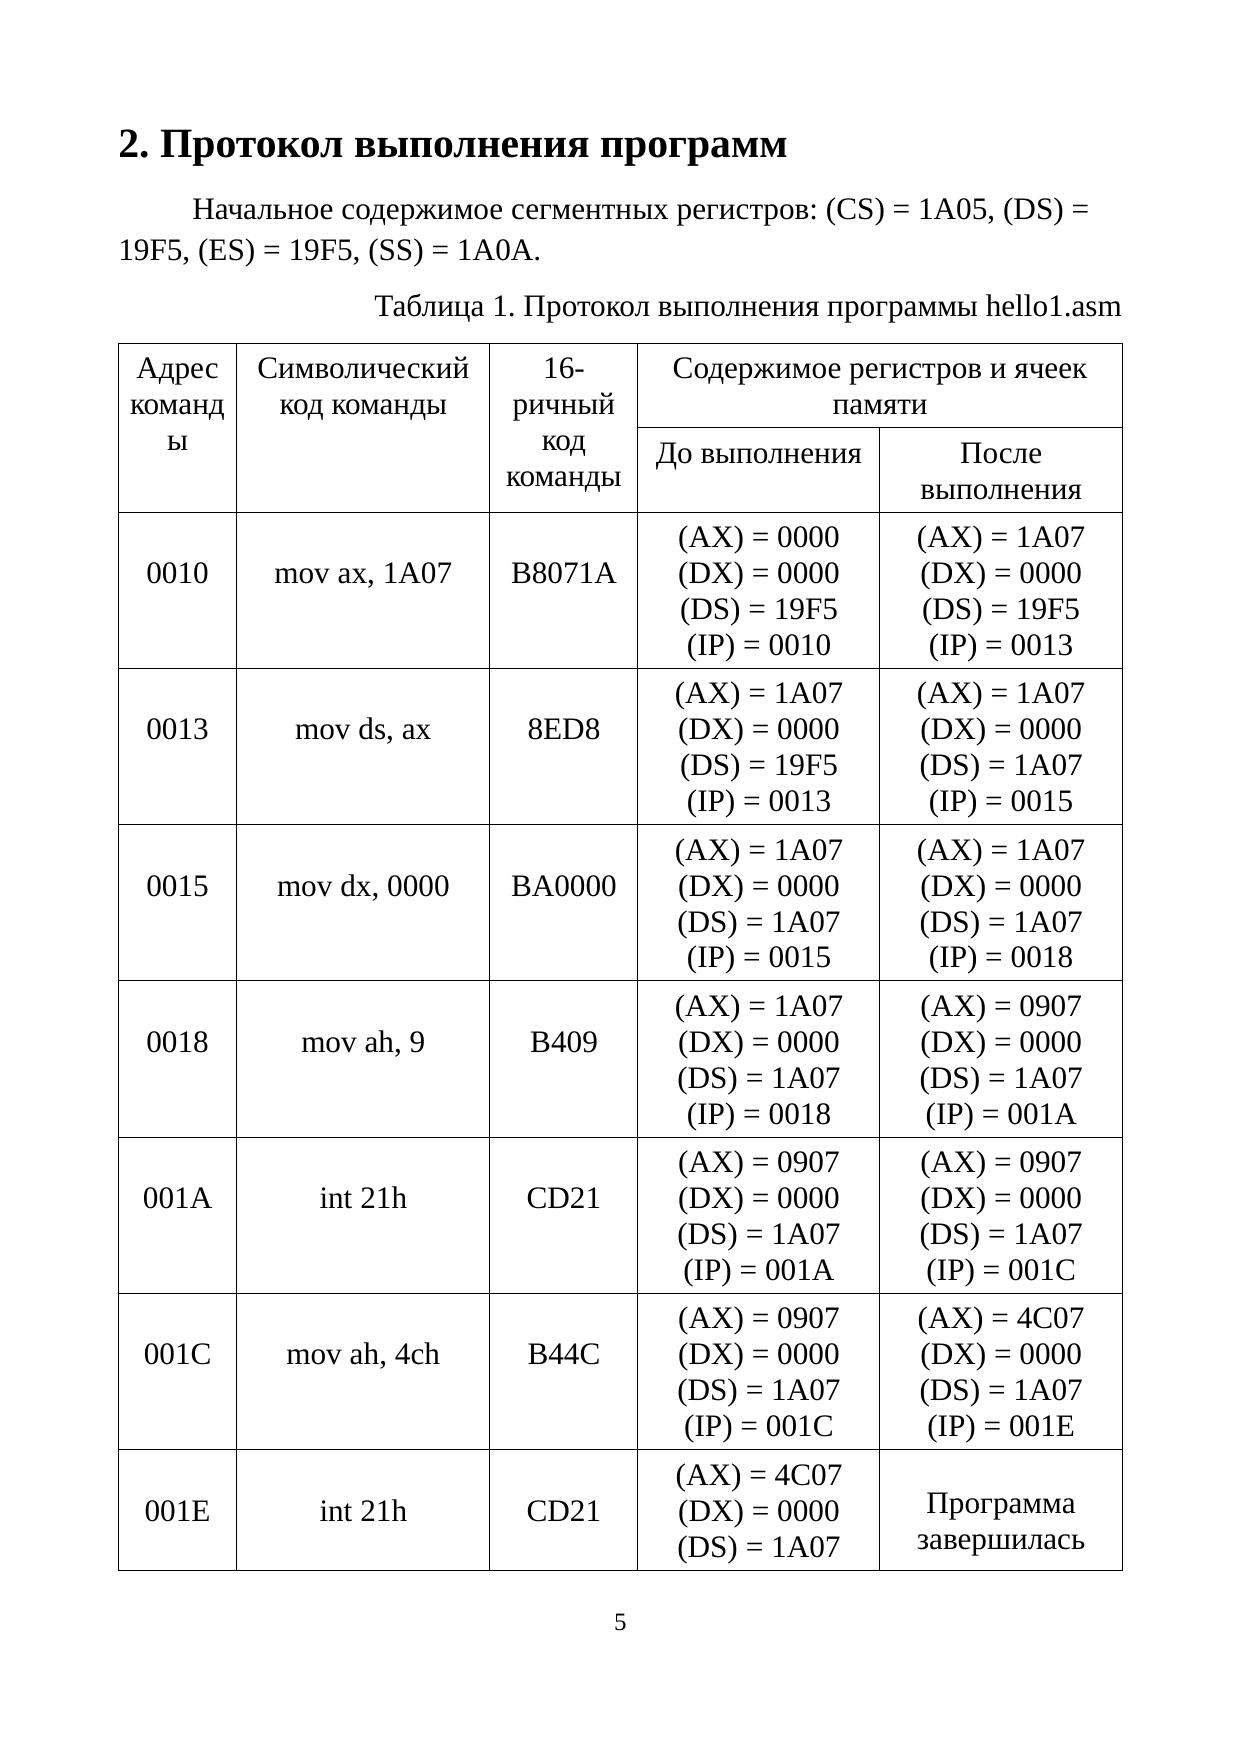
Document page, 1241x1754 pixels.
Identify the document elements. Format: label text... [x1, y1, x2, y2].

table_cell 0010 [119, 513, 236, 668]
table_cell (AX) = 4C07 (DX) = 0000 (DS) = 1A07 [638, 1450, 879, 1569]
table_cell После выполнения [880, 428, 1122, 512]
table_cell int 21h [237, 1138, 489, 1293]
table_cell (AX) = 0907 (DX) = 0000 (DS) = 1A07 (IP) = 001A [638, 1138, 879, 1293]
table_cell mov ah, 4ch [237, 1294, 489, 1449]
table_cell 0015 [119, 825, 236, 980]
table_cell 001A [119, 1138, 236, 1293]
table_cell CD21 [490, 1450, 637, 1569]
table_header 16-ричный код команды [490, 344, 637, 512]
table_cell (AX) = 0907 (DX) = 0000 (DS) = 1A07 (IP) = 001C [880, 1138, 1122, 1293]
table_cell (AX) = 1A07 (DX) = 0000 (DS) = 19F5 (IP) = 0013 [880, 513, 1122, 668]
table_cell BA0000 [490, 825, 637, 980]
text Таблица 1. Протокол выполнения программы hello1.asm [118, 287, 1122, 323]
table_cell (AX) = 0907 (DX) = 0000 (DS) = 1A07 (IP) = 001C [638, 1294, 879, 1449]
table_cell 8ED8 [490, 669, 637, 824]
table_cell mov dx, 0000 [237, 825, 489, 980]
table_cell B8071A [490, 513, 637, 668]
table_cell (AX) = 1A07 (DX) = 0000 (DS) = 19F5 (IP) = 0013 [638, 669, 879, 824]
table_cell До выполнения [638, 428, 879, 512]
table_header Адрес команды [119, 344, 236, 512]
text Начальное содержимое сегментных регистров: (CS) = 1A05, (DS) = 19F5, (ES) = 19F5, (SS) = 1A0A. [118, 190, 1122, 267]
table_cell (AX) = 1A07 (DX) = 0000 (DS) = 1A07 (IP) = 0015 [638, 825, 879, 980]
table_cell 0018 [119, 981, 236, 1137]
table_cell (AX) = 1A07 (DX) = 0000 (DS) = 1A07 (IP) = 0015 [880, 669, 1122, 824]
text 2. Протокол выполнения программ [118, 118, 1122, 166]
table_cell 0013 [119, 669, 236, 824]
table_cell (AX) = 4C07 (DX) = 0000 (DS) = 1A07 (IP) = 001E [880, 1294, 1122, 1449]
table_cell B409 [490, 981, 637, 1137]
table_cell mov ah, 9 [237, 981, 489, 1137]
table_cell mov ds, ax [237, 669, 489, 824]
table_cell B44C [490, 1294, 637, 1449]
table_cell 001E [119, 1450, 236, 1569]
table_cell (AX) = 0000 (DX) = 0000 (DS) = 19F5 (IP) = 0010 [638, 513, 879, 668]
table_cell (AX) = 1A07 (DX) = 0000 (DS) = 1A07 (IP) = 0018 [880, 825, 1122, 980]
table_cell (AX) = 1A07 (DX) = 0000 (DS) = 1A07 (IP) = 0018 [638, 981, 879, 1137]
table_header Содержимое регистров и ячеек памяти [638, 344, 1122, 427]
table_cell mov ax, 1A07 [237, 513, 489, 668]
table_cell (AX) = 0907 (DX) = 0000 (DS) = 1A07 (IP) = 001A [880, 981, 1122, 1137]
table_cell int 21h [237, 1450, 489, 1569]
table_cell Программа завершилась [880, 1450, 1122, 1569]
table_header Символический код команды [237, 344, 489, 512]
table_cell CD21 [490, 1138, 637, 1293]
table_cell 001C [119, 1294, 236, 1449]
